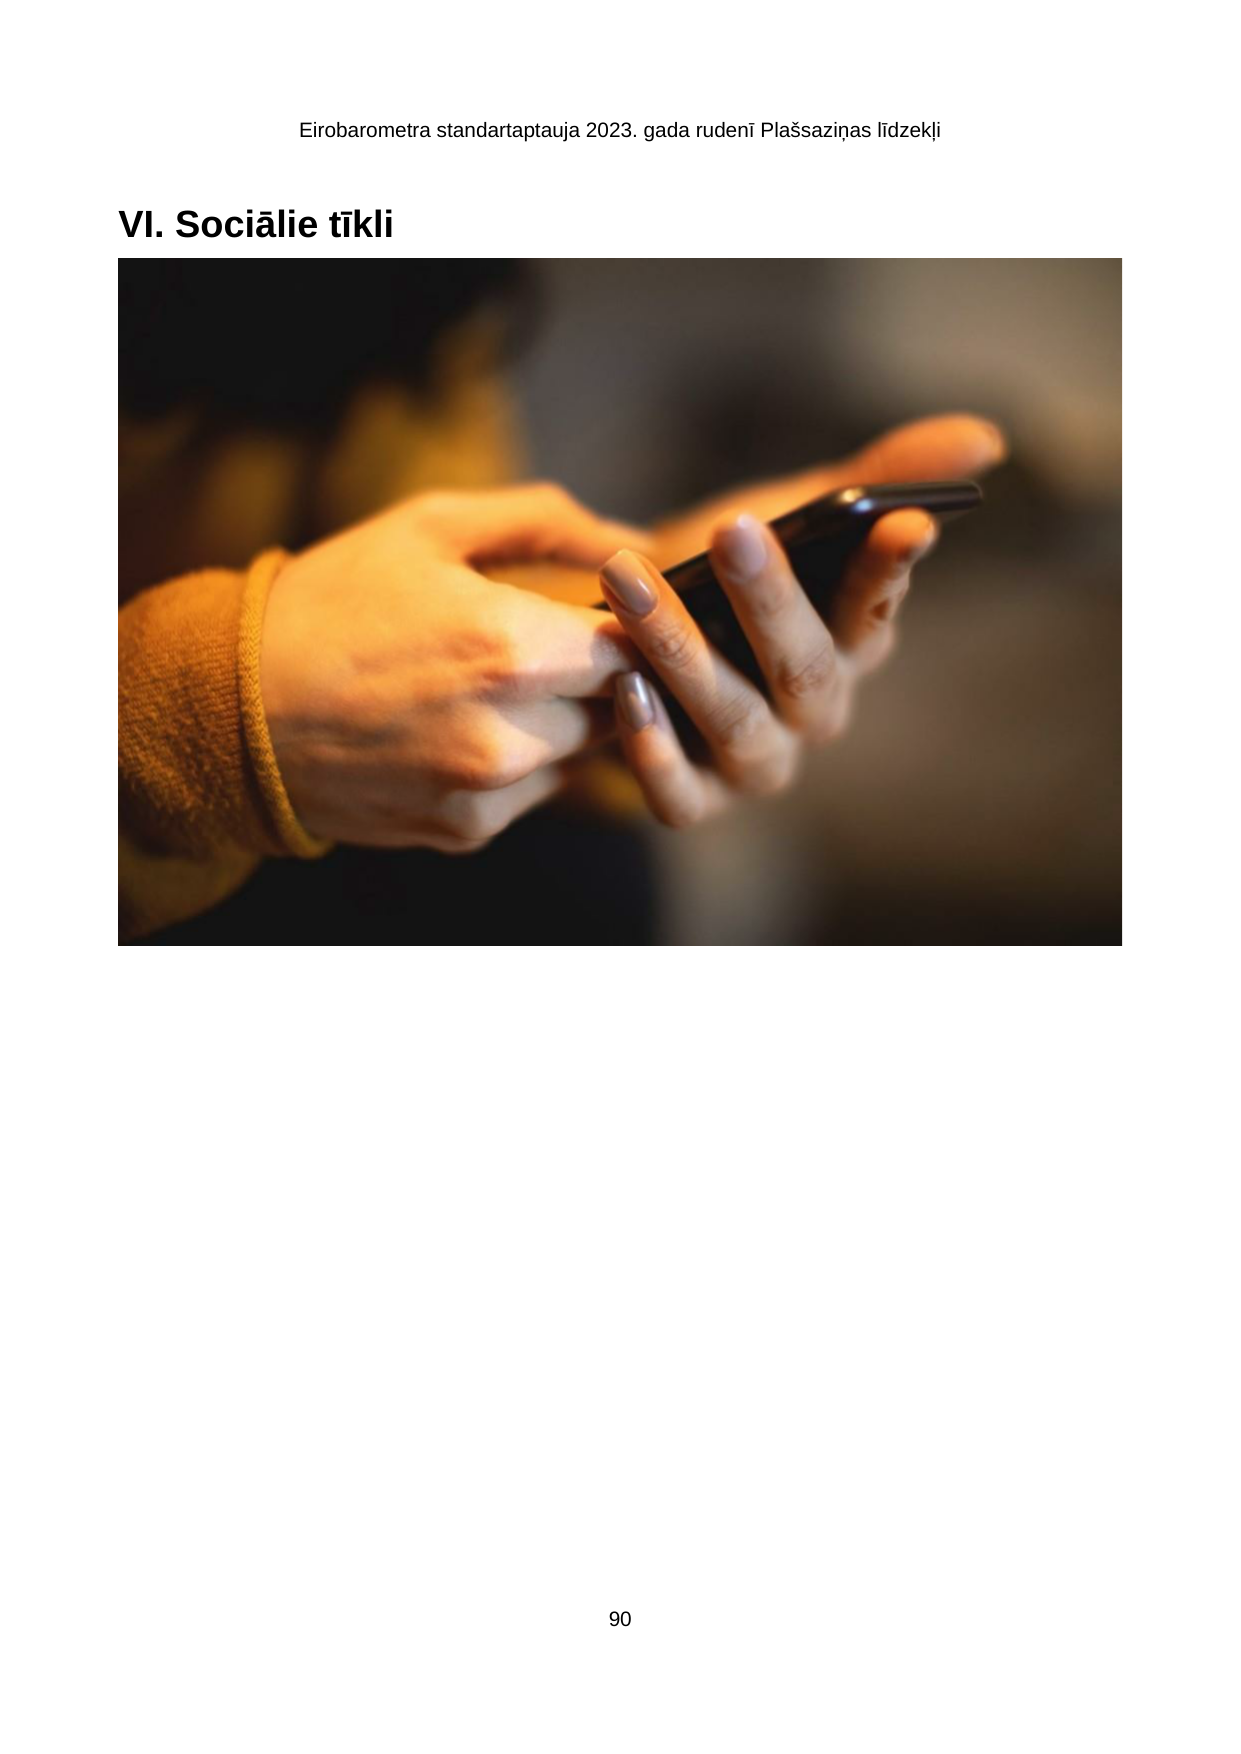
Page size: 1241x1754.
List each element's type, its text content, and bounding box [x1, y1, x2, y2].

picture [118, 258, 1123, 946]
subtitle VI. Sociālie tīkli [118, 202, 1122, 246]
